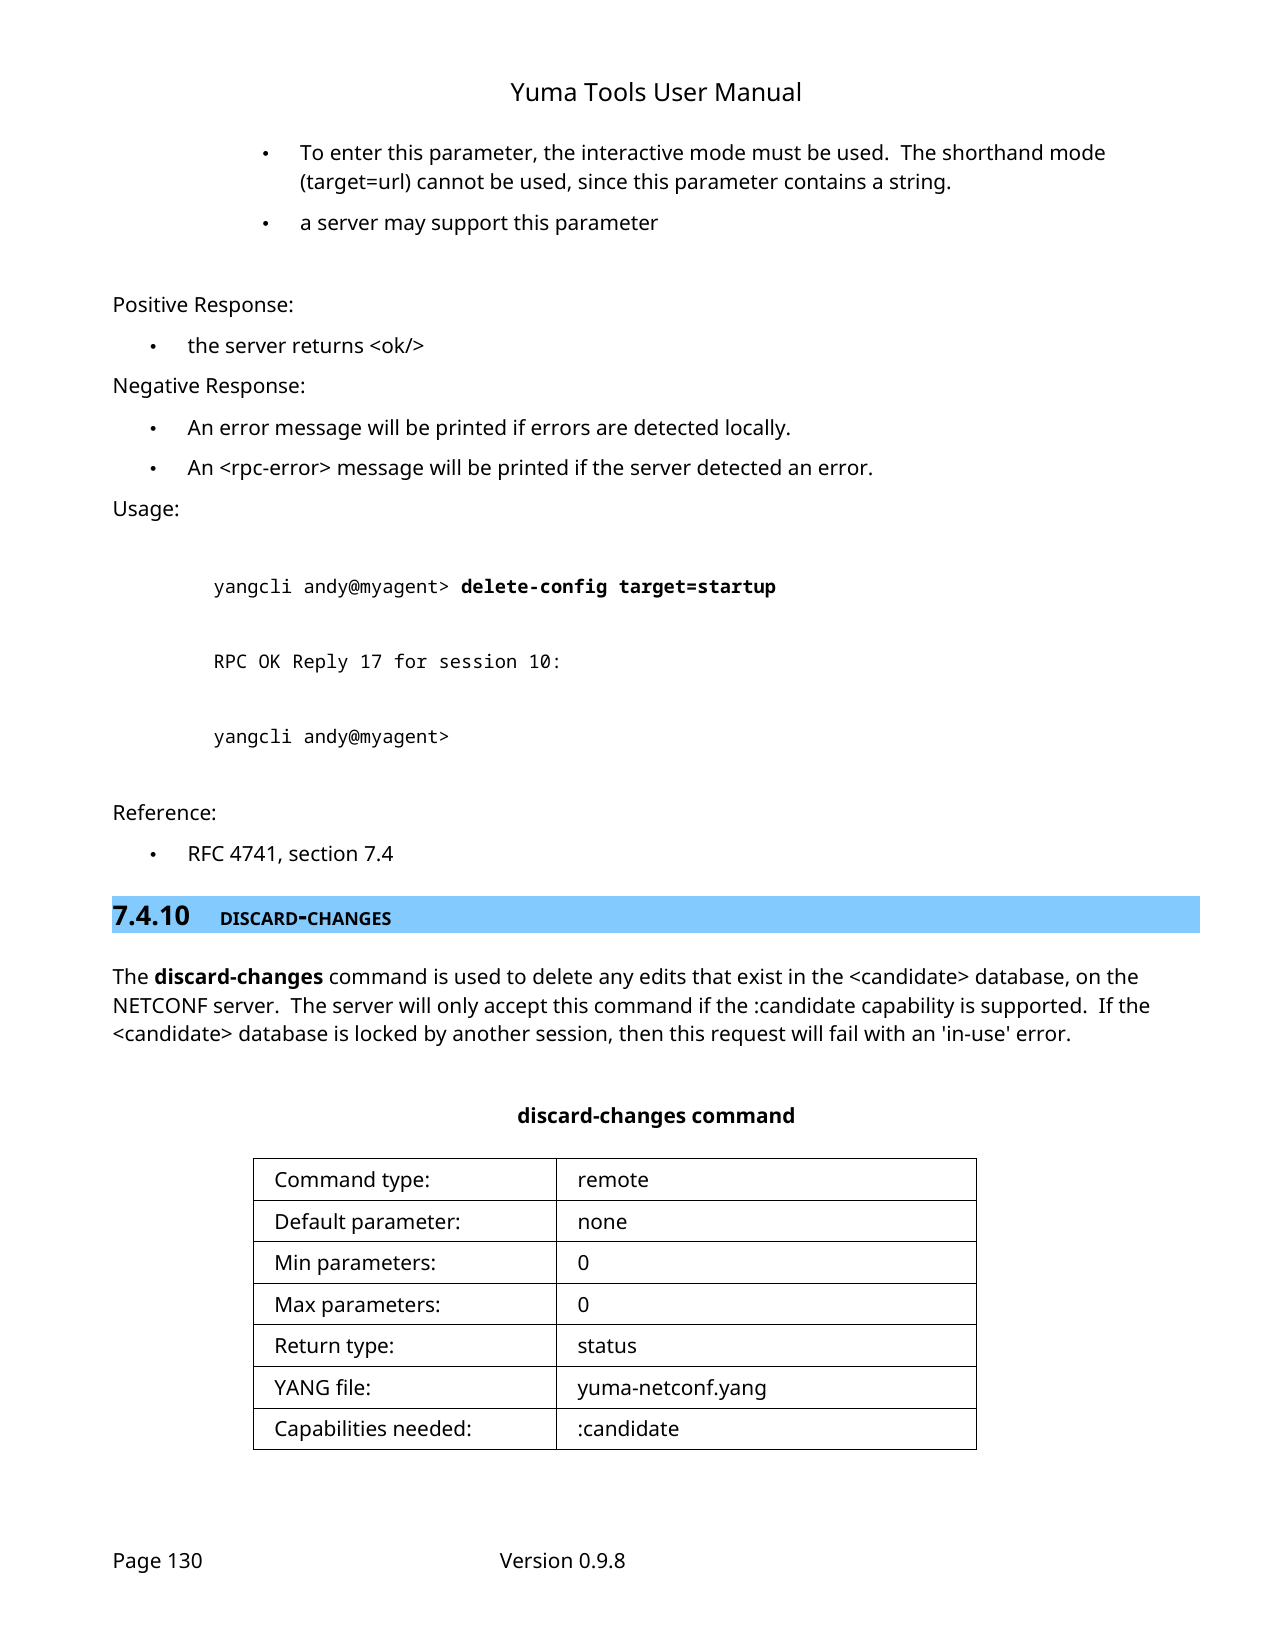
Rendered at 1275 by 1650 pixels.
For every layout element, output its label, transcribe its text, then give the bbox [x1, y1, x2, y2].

table_cell 0 [557, 1284, 976, 1324]
text RPC OK Reply 17 for session 10: [139, 648, 1200, 673]
list a server may support this parameter [262, 208, 1200, 236]
subtitle discard-changes [112, 896, 1200, 933]
list RFC 4741, section 7.4 [150, 839, 1200, 867]
list An error message will be printed if errors are detected locally. [150, 413, 1200, 441]
table_cell Default parameter: [254, 1201, 556, 1241]
text Usage: [112, 494, 1200, 523]
table_cell yuma-netconf.yang [557, 1367, 976, 1407]
table_header Command type: [254, 1159, 556, 1200]
text Positive Response: [112, 290, 1200, 318]
table_header remote [557, 1159, 976, 1200]
list An <rpc-error> message will be printed if the server detected an error. [150, 453, 1200, 482]
list To enter this parameter, the interactive mode must be used. The shorthand mode (target=url) cannot be used, since this parameter contains a string. [262, 138, 1200, 195]
table_cell none [557, 1201, 976, 1241]
text yangcli andy@myagent> [139, 723, 1200, 748]
table_cell Min parameters: [254, 1242, 556, 1283]
list the server returns <ok/> [150, 331, 1200, 359]
table_cell YANG file: [254, 1367, 556, 1407]
table_cell 0 [557, 1242, 976, 1283]
text yangcli andy@myagent> delete-config target=startup [139, 573, 1200, 598]
text Negative Response: [112, 372, 1200, 400]
table_cell Return type: [254, 1325, 556, 1366]
table_cell :candidate [557, 1409, 976, 1449]
subtitle discard-changes command [127, 1101, 1185, 1130]
table_cell Max parameters: [254, 1284, 556, 1324]
text The discard-changes command is used to delete any edits that exist in the <candidate> database, on the NETCONF server. The server will only accept this command if the :candidate capability is supported. If the <candidate> database is locked by another session, then this request will fail with an 'in-use' error. [112, 962, 1200, 1048]
table_cell Capabilities needed: [254, 1409, 556, 1449]
table_cell status [557, 1325, 976, 1366]
text Reference: [112, 798, 1200, 826]
